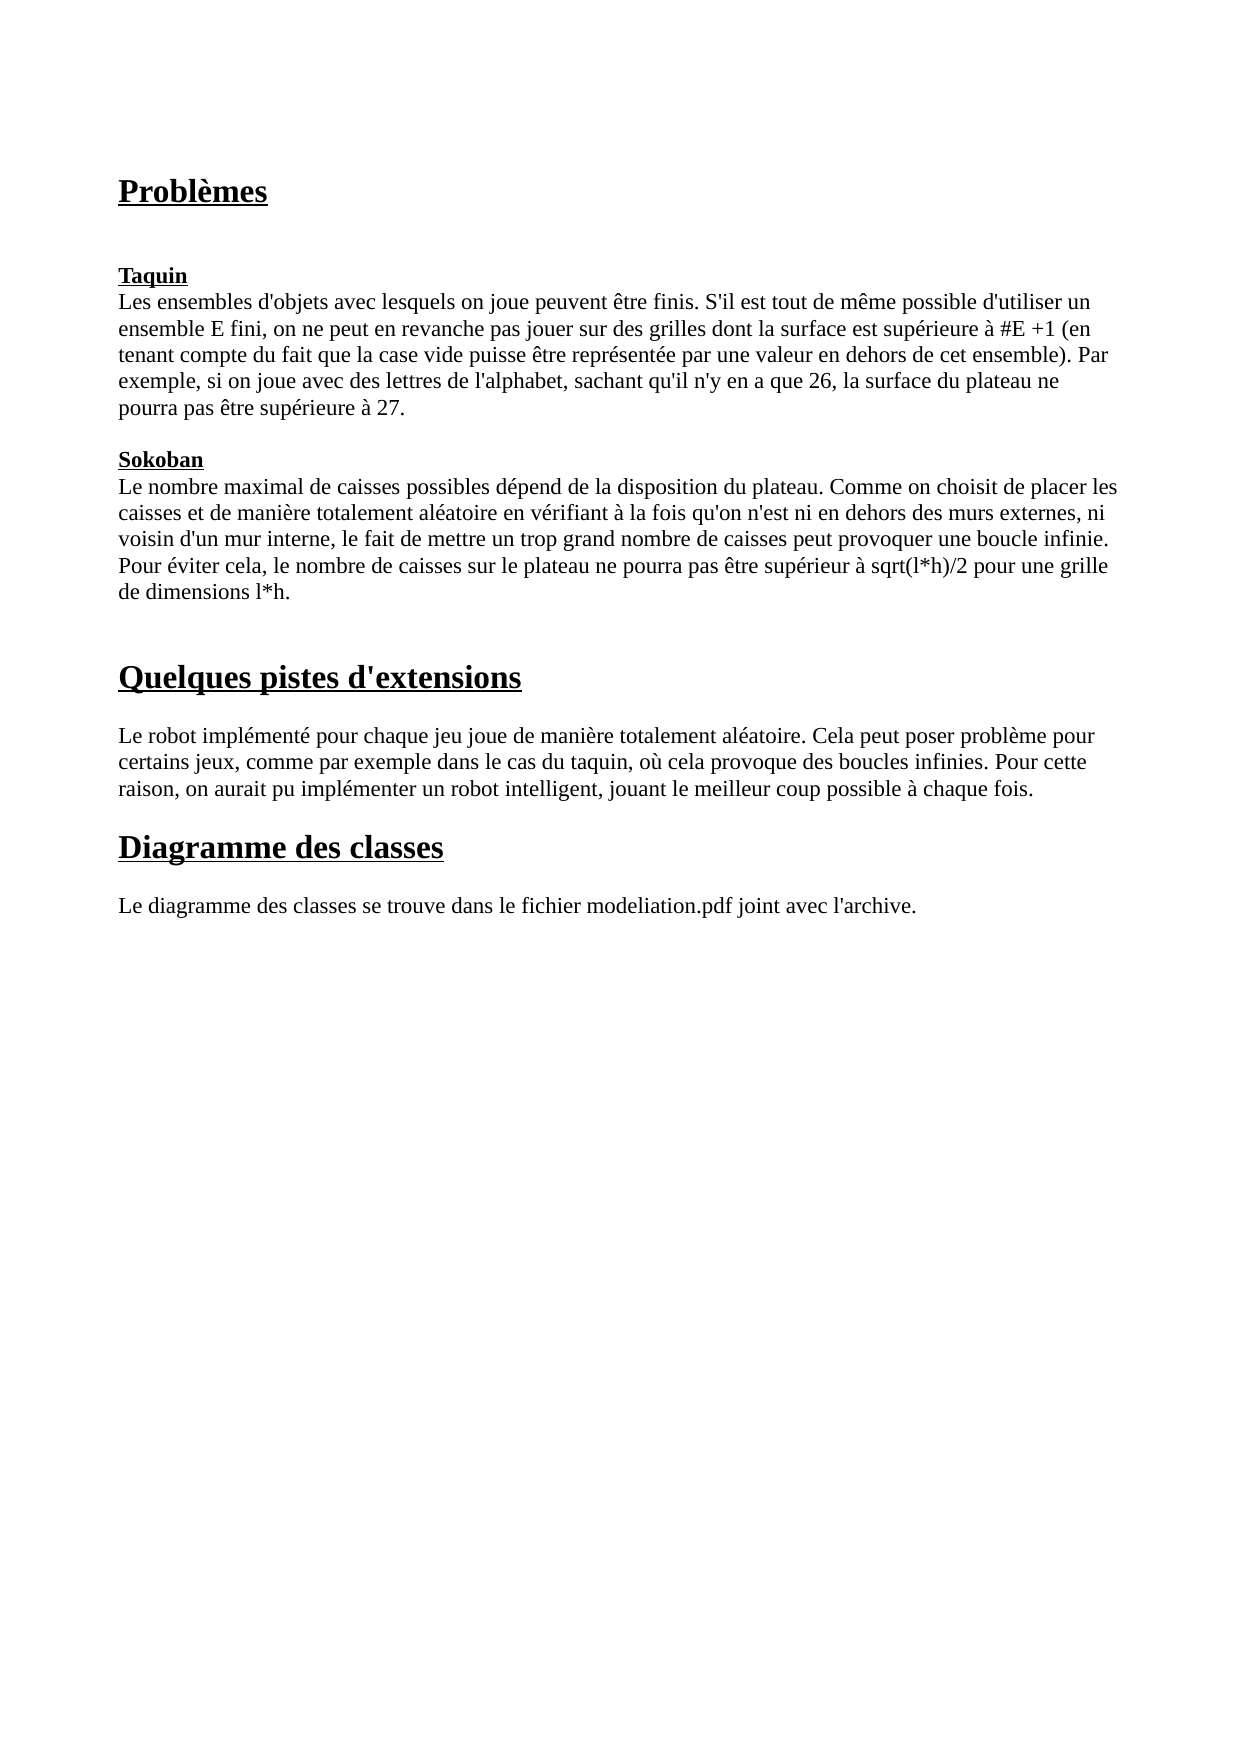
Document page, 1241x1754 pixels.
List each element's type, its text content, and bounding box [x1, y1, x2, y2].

text Problèmes [118, 171, 1122, 209]
text Le robot implémenté pour chaque jeu joue de manière totalement aléatoire. Cela peut poser problème pour certains jeux, comme par exemple dans le cas du taquin, où cela provoque des boucles infinies. Pour cette raison, on aurait pu implémenter un robot intelligent, jouant le meilleur coup possible à chaque fois. [118, 722, 1122, 801]
text Les ensembles d'objets avec lesquels on joue peuvent être finis. S'il est tout de même possible d'utiliser un ensemble E fini, on ne peut en revanche pas jouer sur des grilles dont la surface est supérieure à #E +1 (en tenant compte du fait que la case vide puisse être représentée par une valeur en dehors de cet ensemble). Par exemple, si on joue avec des lettres de l'alphabet, sachant qu'il n'y en a que 26, la surface du plateau ne pourra pas être supérieure à 27. [118, 288, 1122, 420]
text Diagramme des classes [118, 827, 1122, 866]
text Taquin [118, 262, 1122, 288]
text Le nombre maximal de caisses possibles dépend de la disposition du plateau. Comme on choisit de placer les caisses et de manière totalement aléatoire en vérifiant à la fois qu'on n'est ni en dehors des murs externes, ni voisin d'un mur interne, le fait de mettre un trop grand nombre de caisses peut provoquer une boucle infinie. Pour éviter cela, le nombre de caisses sur le plateau ne pourra pas être supérieur à sqrt(l*h)/2 pour une grille de dimensions l*h. [118, 473, 1122, 604]
text Sokoban [118, 446, 1122, 473]
text Le diagramme des classes se trouve dans le fichier modeliation.pdf joint avec l'archive. [118, 892, 1122, 918]
text Quelques pistes d'extensions [118, 657, 1122, 696]
